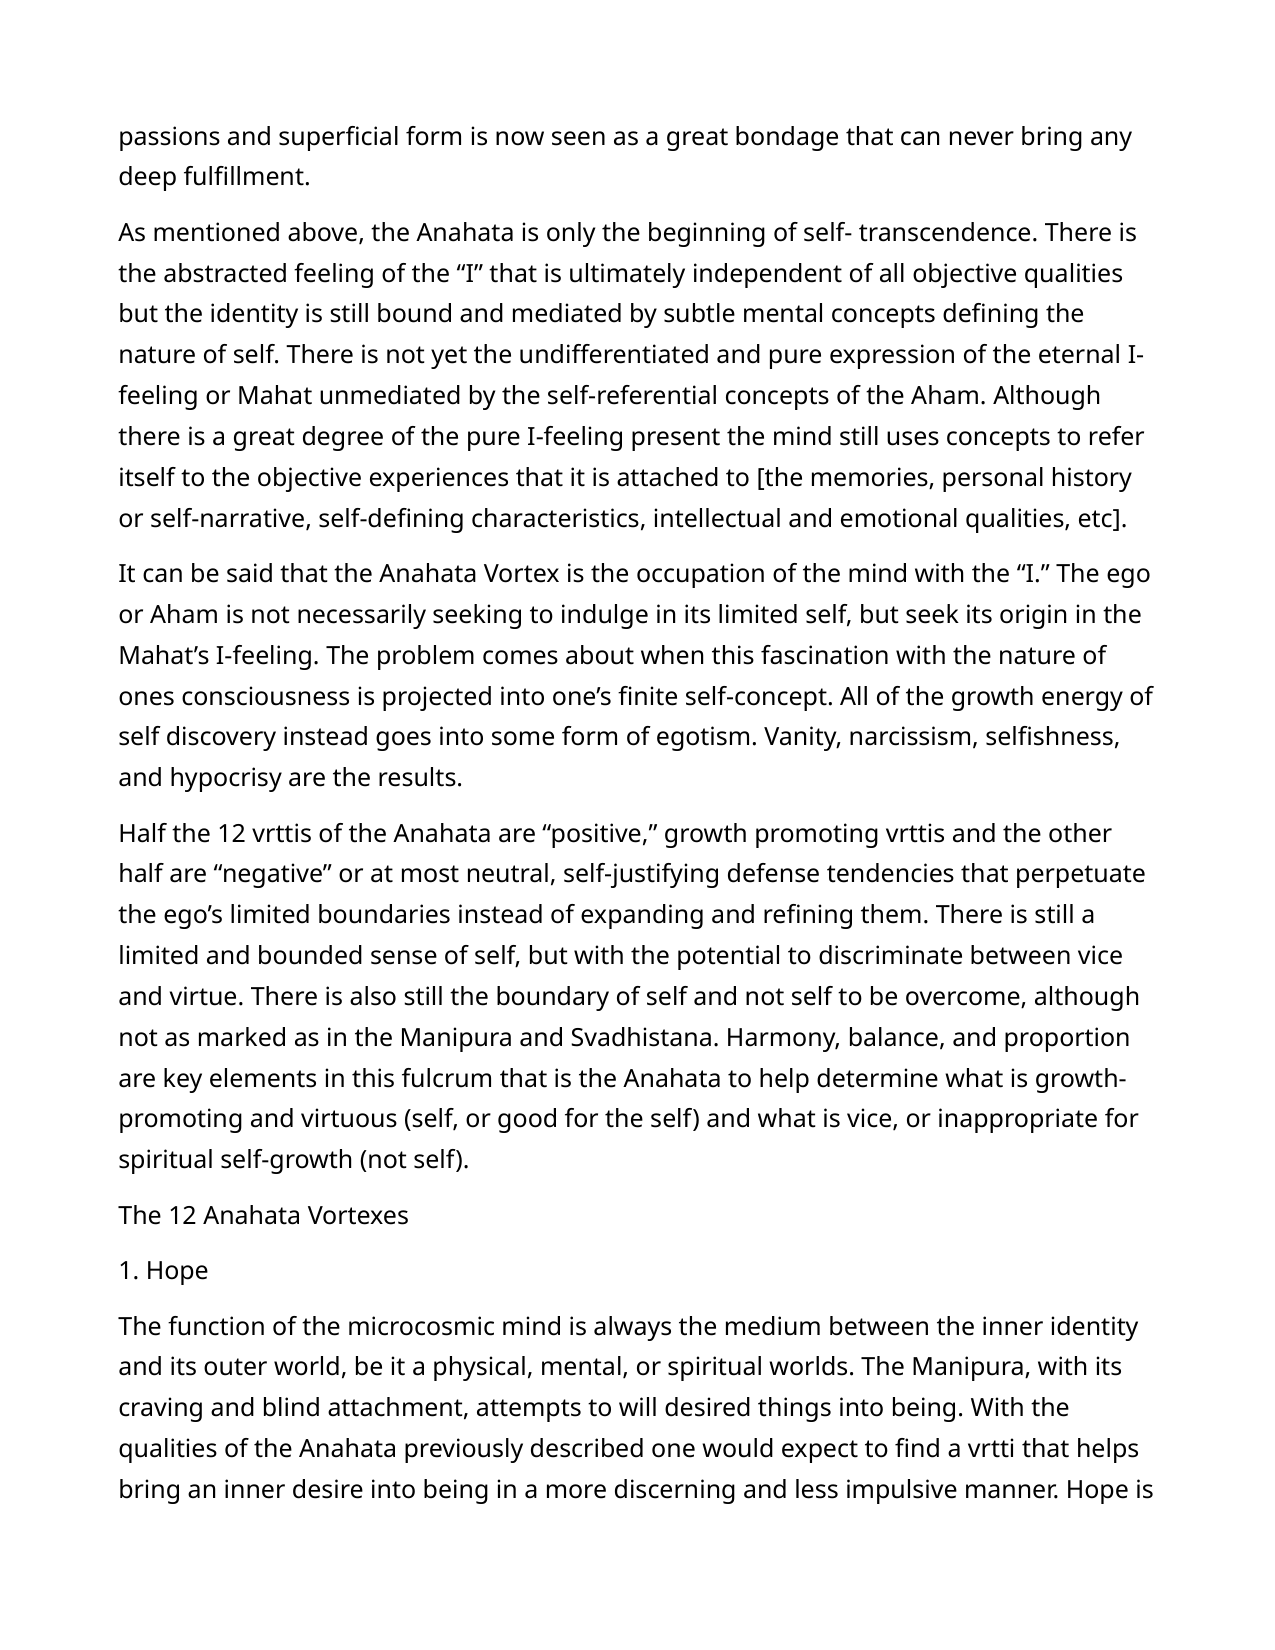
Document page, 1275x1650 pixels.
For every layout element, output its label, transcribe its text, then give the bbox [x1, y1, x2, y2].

text passions and superficial form is now seen as a great bondage that can never bring any deep fulfillment. [118, 118, 1157, 193]
text Half the 12 vrttis of the Anahata are “positive,” growth promoting vrttis and the other half are “negative” or at most neutral, self-justifying defense tendencies that perpetuate the ego’s limited boundaries instead of expanding and refining them. There is still a limited and bounded sense of self, but with the potential to discriminate between vice and virtue. There is also still the boundary of self and not self to be overcome, although not as marked as in the Manipura and Svadhistana. Harmony, balance, and proportion are key elements in this fulcrum that is the Anahata to help determine what is growth-promoting and virtuous (self, or good for the self) and what is vice, or inappropriate for spiritual self-growth (not self). [118, 815, 1157, 1176]
text It can be said that the Anahata Vortex is the occupation of the mind with the “I.” The ego or Aham is not necessarily seeking to indulge in its limited self, but seek its origin in the Mahat’s I-feeling. The problem comes about when this fascination with the nature of ones consciousness is projected into one’s finite self-concept. All of the growth energy of self discovery instead goes into some form of egotism. Vanity, narcissism, selfishness, and hypocrisy are the results. [118, 556, 1157, 794]
text As mentioned above, the Anahata is only the beginning of self- transcendence. There is the abstracted feeling of the “I” that is ultimately independent of all objective qualities but the identity is still bound and mediated by subtle mental concepts defining the nature of self. There is not yet the undifferentiated and pure expression of the eternal I- feeling or Mahat unmediated by the self-referential concepts of the Aham. Although there is a great degree of the pure I-feeling present the mind still uses concepts to refer itself to the objective experiences that it is attached to [the memories, personal history or self-narrative, self-defining characteristics, intellectual and emotional qualities, etc]. [118, 214, 1157, 534]
text The 12 Anahata Vortexes [118, 1197, 1157, 1231]
text 1. Hope [118, 1253, 1157, 1287]
text The function of the microcosmic mind is always the medium between the inner identity and its outer world, be it a physical, mental, or spiritual worlds. The Manipura, with its craving and blind attachment, attempts to will desired things into being. With the qualities of the Anahata previously described one would expect to find a vrtti that helps bring an inner desire into being in a more discerning and less impulsive manner. Hope is [118, 1308, 1157, 1506]
